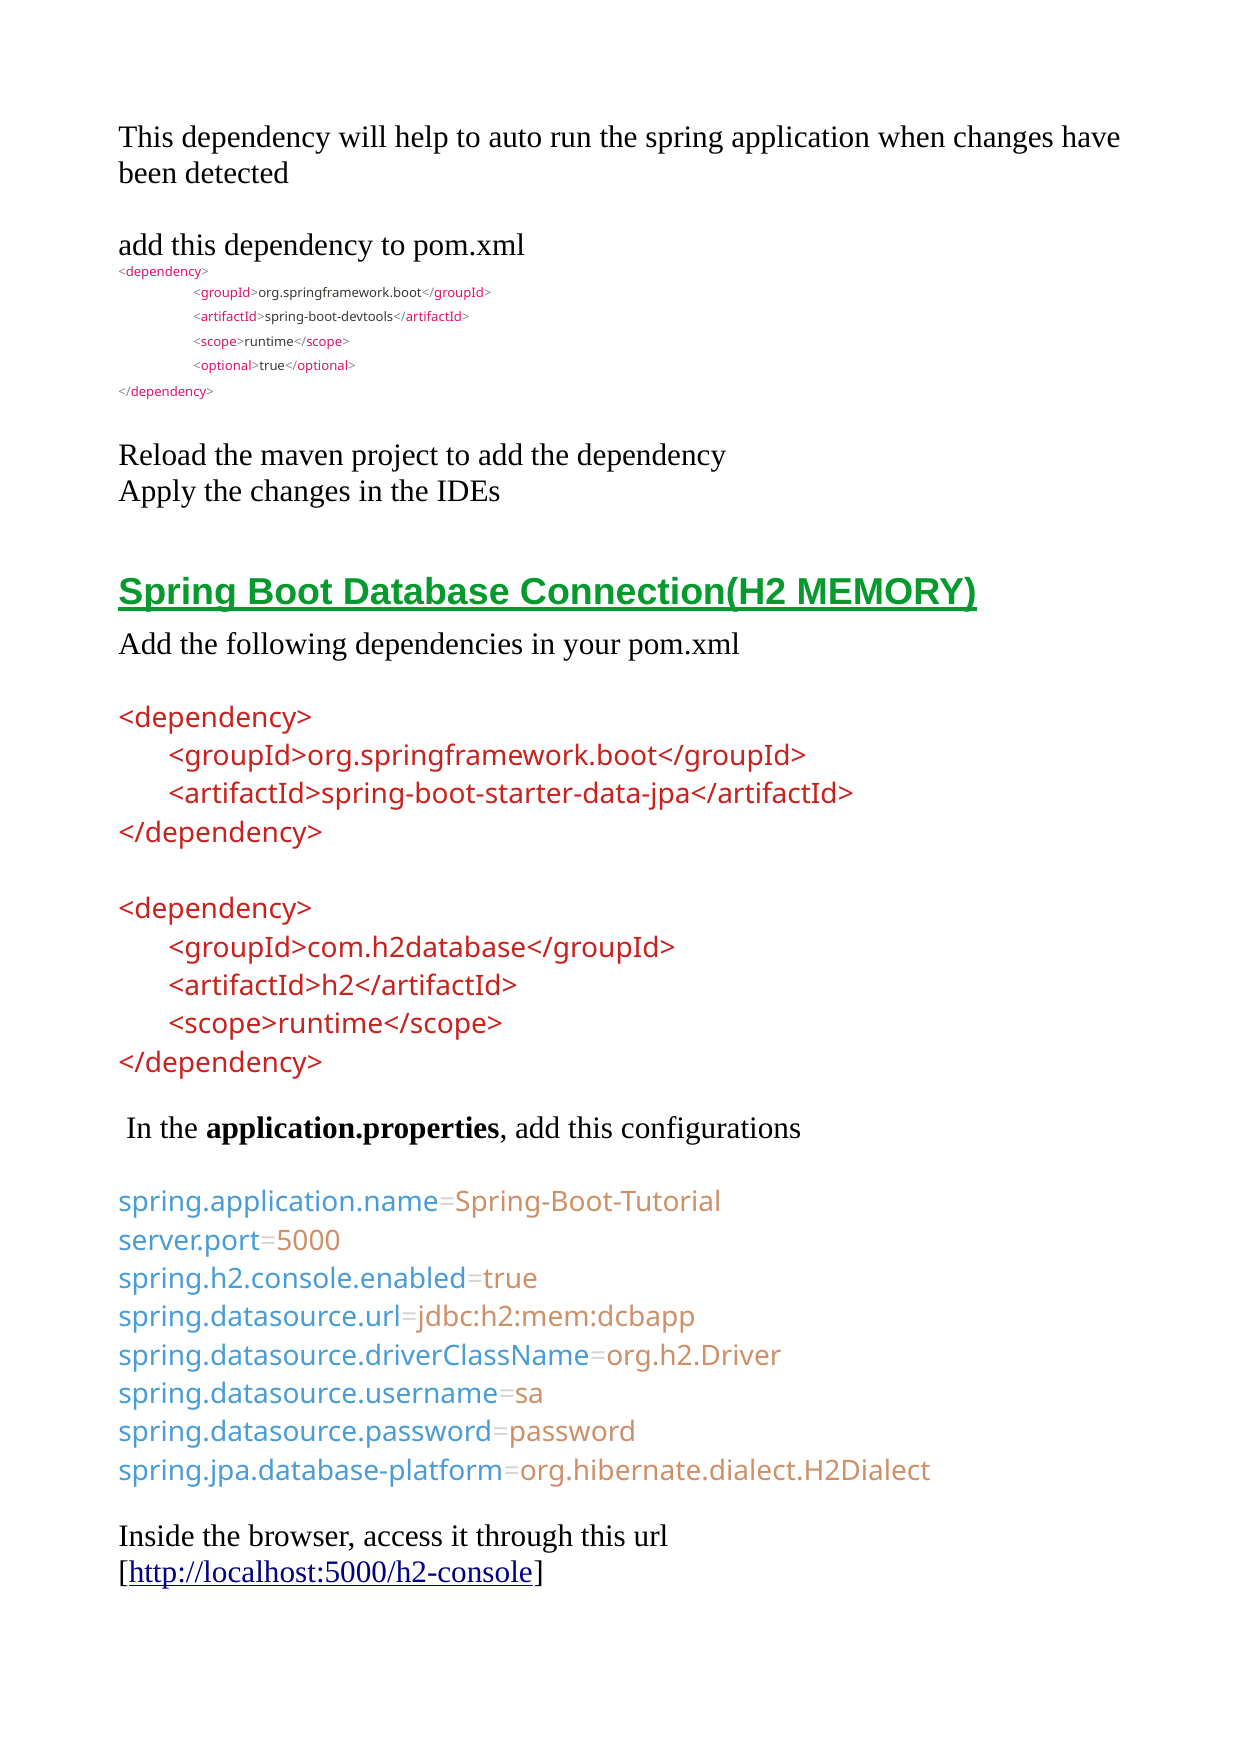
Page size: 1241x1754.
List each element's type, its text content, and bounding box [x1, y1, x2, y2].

text <scope>runtime</scope> [118, 1003, 1122, 1042]
text server.port=5000 [118, 1220, 1122, 1258]
text spring.jpa.database-platform=org.hibernate.dialect.H2Dialect [118, 1450, 1122, 1488]
text Add the following dependencies in your pom.xml [118, 625, 1122, 661]
text </dependency> [118, 1042, 1122, 1080]
text spring.datasource.username=sa [118, 1373, 1122, 1412]
text This dependency will help to auto run the spring application when changes have been detected [118, 118, 1122, 190]
text <groupId>org.springframework.boot</groupId> [118, 280, 1112, 304]
text <artifactId>spring-boot-devtools</artifactId> [118, 304, 1112, 328]
text <artifactId>h2</artifactId> [118, 965, 1122, 1003]
text Apply the changes in the IDEs [118, 472, 1122, 508]
text <groupId>com.h2database</groupId> [118, 927, 1122, 965]
text <groupId>org.springframework.boot</groupId> [118, 735, 1122, 773]
text add this dependency to pom.xml [118, 226, 1122, 262]
subtitle Spring Boot Database Connection(H2 MEMORY) [118, 569, 1122, 612]
text </dependency> [118, 376, 1112, 401]
text spring.datasource.driverClassName=org.h2.Driver [118, 1335, 1122, 1373]
text <artifactId>spring-boot-starter-data-jpa</artifactId> [118, 773, 1122, 812]
text <dependency> [118, 888, 1122, 927]
text spring.application.name=Spring-Boot-Tutorial [118, 1182, 1122, 1220]
text </dependency> [118, 812, 1122, 850]
text <scope>runtime</scope> [118, 328, 1112, 352]
text spring.datasource.password=password [118, 1412, 1122, 1450]
text <dependency> [118, 262, 1122, 280]
text <optional>true</optional> [118, 352, 1112, 376]
text spring.h2.console.enabled=true [118, 1258, 1122, 1297]
text <dependency> [118, 697, 1122, 735]
text Reload the maven project to add the dependency [118, 437, 1122, 472]
text Inside the browser, access it through this url [118, 1518, 1122, 1554]
text spring.datasource.url=jdbc:h2:mem:dcbapp [118, 1297, 1122, 1335]
text [http://localhost:5000/h2-console] [118, 1554, 1122, 1589]
text In the application.properties, add this configurations [118, 1110, 1122, 1146]
